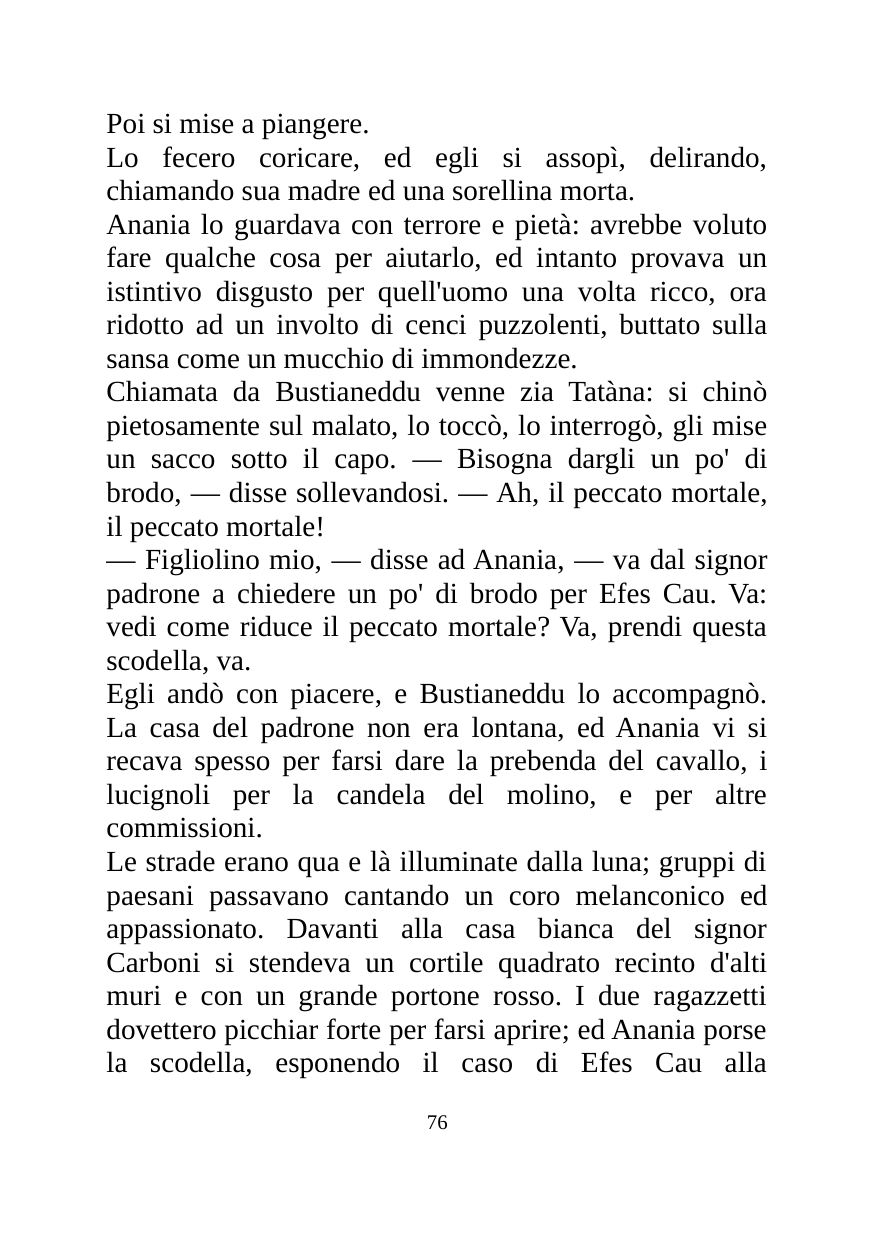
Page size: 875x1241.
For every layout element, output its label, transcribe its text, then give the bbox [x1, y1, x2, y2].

text Lo fecero coricare, ed egli si assopì, delirando, chiamando sua madre ed una sorellina morta. [106, 140, 768, 207]
text Chiamata da Bustianeddu venne zia Tatàna: si chinò pietosamente sul malato, lo toccò, lo interrogò, gli mise un sacco sotto il capo. — Bisogna dargli un po' di brodo, — disse sollevandosi. — Ah, il peccato mortale, il peccato mortale! [106, 374, 768, 542]
text Le strade erano qua e là illuminate dalla luna; gruppi di paesani passavano cantando un coro melanconico ed appassionato. Davanti alla casa bianca del signor Carboni si stendeva un cortile quadrato recinto d'alti muri e con un grande portone rosso. I due ragazzetti dovettero picchiar forte per farsi aprire; ed Anania porse la scodella, esponendo il caso di Efes Cau alla [106, 844, 768, 1079]
text Poi si mise a piangere. [106, 106, 768, 140]
text Anania lo guardava con terrore e pietà: avrebbe voluto fare qualche cosa per aiutarlo, ed intanto provava un istintivo disgusto per quell'uomo una volta ricco, ora ridotto ad un involto di cenci puzzolenti, buttato sulla sansa come un mucchio di immondezze. [106, 207, 768, 374]
text — Figliolino mio, — disse ad Anania, — va dal signor padrone a chiedere un po' di brodo per Efes Cau. Va: vedi come riduce il peccato mortale? Va, prendi questa scodella, va. [106, 542, 768, 676]
text Egli andò con piacere, e Bustianeddu lo accompagnò. La casa del padrone non era lontana, ed Anania vi si recava spesso per farsi dare la prebenda del cavallo, i lucignoli per la candela del molino, e per altre commissioni. [106, 676, 768, 844]
